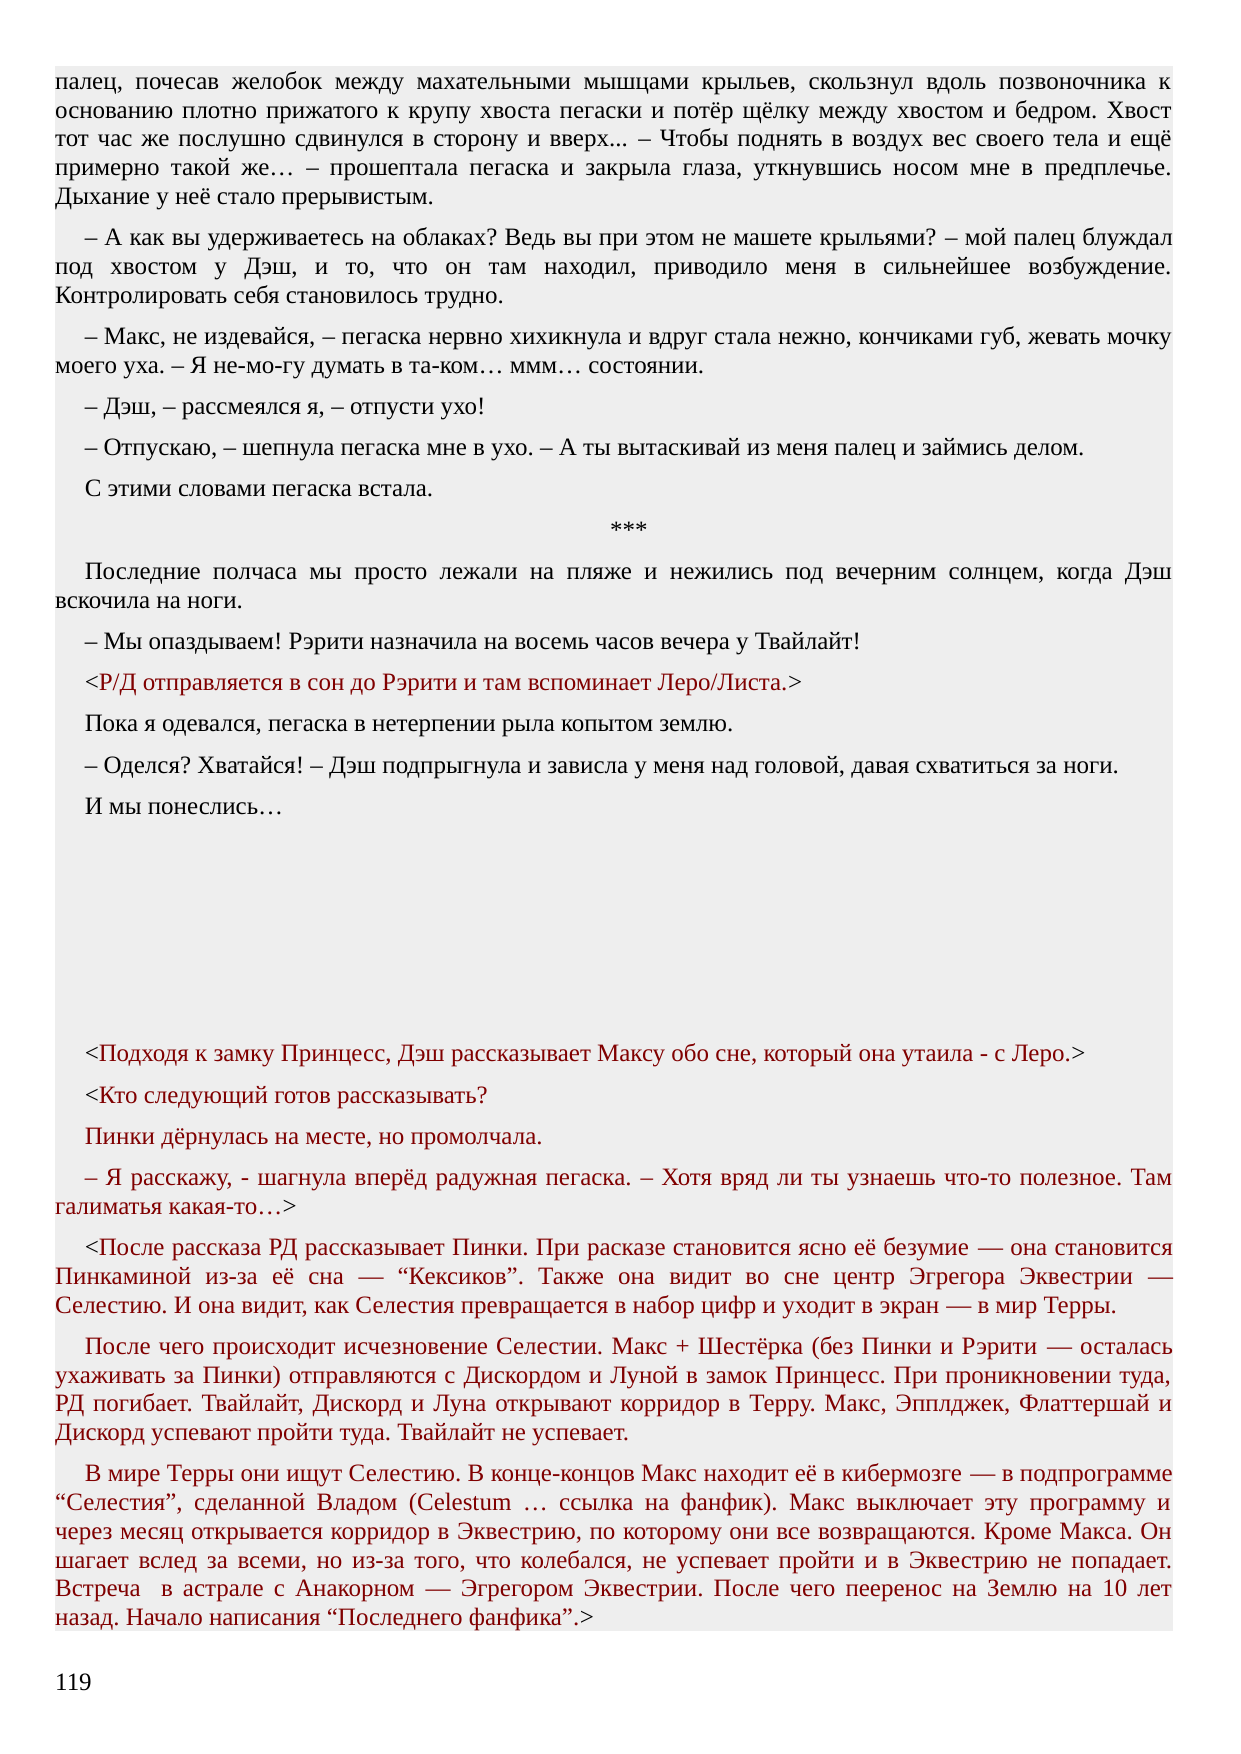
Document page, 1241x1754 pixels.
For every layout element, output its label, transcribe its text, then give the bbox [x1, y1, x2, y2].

text <Кто следующий готов рассказывать? [55, 1080, 1173, 1108]
text Пинки дёрнулась на месте, но промолчала. [55, 1121, 1173, 1150]
text палец, почесав желобок между махательными мышцами крыльев, скользнул вдоль позвоночника к основанию плотно прижатого к крупу хвоста пегаски и потёр щёлку между хвостом и бедром. Хвост тот час же послушно сдвинулся в сторону и вверх... – Чтобы поднять в воздух вес своего тела и ещё примерно такой же… – прошептала пегаска и закрыла глаза, уткнувшись носом мне в предплечье. Дыхание у неё стало прерывистым. [55, 66, 1173, 210]
text В мире Терры они ищут Селестию. В конце-концов Макс находит её в кибермозге — в подпрограмме “Селестия”, сделанной Владом (Celestum … ссылка на фанфик). Макс выключает эту программу и через месяц открывается корридор в Эквестрию, по которому они все возвращаются. Кроме Макса. Он шагает вслед за всеми, но из-за того, что колебался, не успевает пройти и в Эквестрию не попадает. Встреча в астрале с Анакорном — Эгрегором Эквестрии. После чего пееренос на Землю на 10 лет назад. Начало написания “Последнего фанфика”.> [55, 1458, 1173, 1631]
text – Макс, не издевайся, – пегаска нервно хихикнула и вдруг стала нежно, кончиками губ, жевать мочку моего уха. – Я не-мо-гу думать в та-ком… ммм… состоянии. [55, 321, 1173, 378]
text – Мы опаздываем! Рэрити назначила на восемь часов вечера у Твайлайт! [55, 626, 1173, 655]
text После чего происходит исчезновение Селестии. Макс + Шестёрка (без Пинки и Рэрити — осталась ухаживать за Пинки) отправляются с Дискордом и Луной в замок Принцесс. При проникновении туда, РД погибает. Твайлайт, Дискорд и Луна открывают корридор в Терру. Макс, Эпплджек, Флаттершай и Дискорд успевают пройти туда. Твайлайт не успевает. [55, 1331, 1173, 1446]
text *** [55, 515, 1173, 543]
text С этими словами пегаска встала. [55, 473, 1173, 502]
text <После рассказа РД рассказывает Пинки. При расказе становится ясно её безумие — она становится Пинкаминой из-за её сна — “Кексиков”. Также она видит во сне центр Эгрегора Эквестрии — Селестию. И она видит, как Селестия превращается в набор цифр и уходит в экран — в мир Терры. [55, 1232, 1173, 1318]
text – А как вы удерживаетесь на облаках? Ведь вы при этом не машете крыльями? – мой палец блуждал под хвостом у Дэш, и то, что он там находил, приводило меня в сильнейшее возбуждение. Контролировать себя становилось трудно. [55, 222, 1173, 308]
text Последние полчаса мы просто лежали на пляже и нежились под вечерним солнцем, когда Дэш вскочила на ноги. [55, 556, 1173, 613]
text <Р/Д отправляется в сон до Рэрити и там вспоминает Леро/Листа.> [55, 667, 1173, 696]
text – Оделся? Хватайся! – Дэш подпрыгнула и зависла у меня над головой, давая схватиться за ноги. [55, 750, 1173, 778]
text Пока я одевался, пегаска в нетерпении рыла копытом землю. [55, 708, 1173, 737]
text – Дэш, – рассмеялся я, – отпусти ухо! [55, 391, 1173, 420]
text И мы понеслись… [55, 791, 1173, 820]
text <Подходя к замку Принцесс, Дэш рассказывает Максу обо сне, который она утаила - с Леро.> [55, 1038, 1173, 1067]
text – Я расскажу, - шагнула вперёд радужная пегаска. – Хотя вряд ли ты узнаешь что-то полезное. Там галиматья какая-то…> [55, 1162, 1173, 1220]
text – Отпускаю, – шепнула пегаска мне в ухо. – А ты вытаскивай из меня палец и займись делом. [55, 432, 1173, 461]
